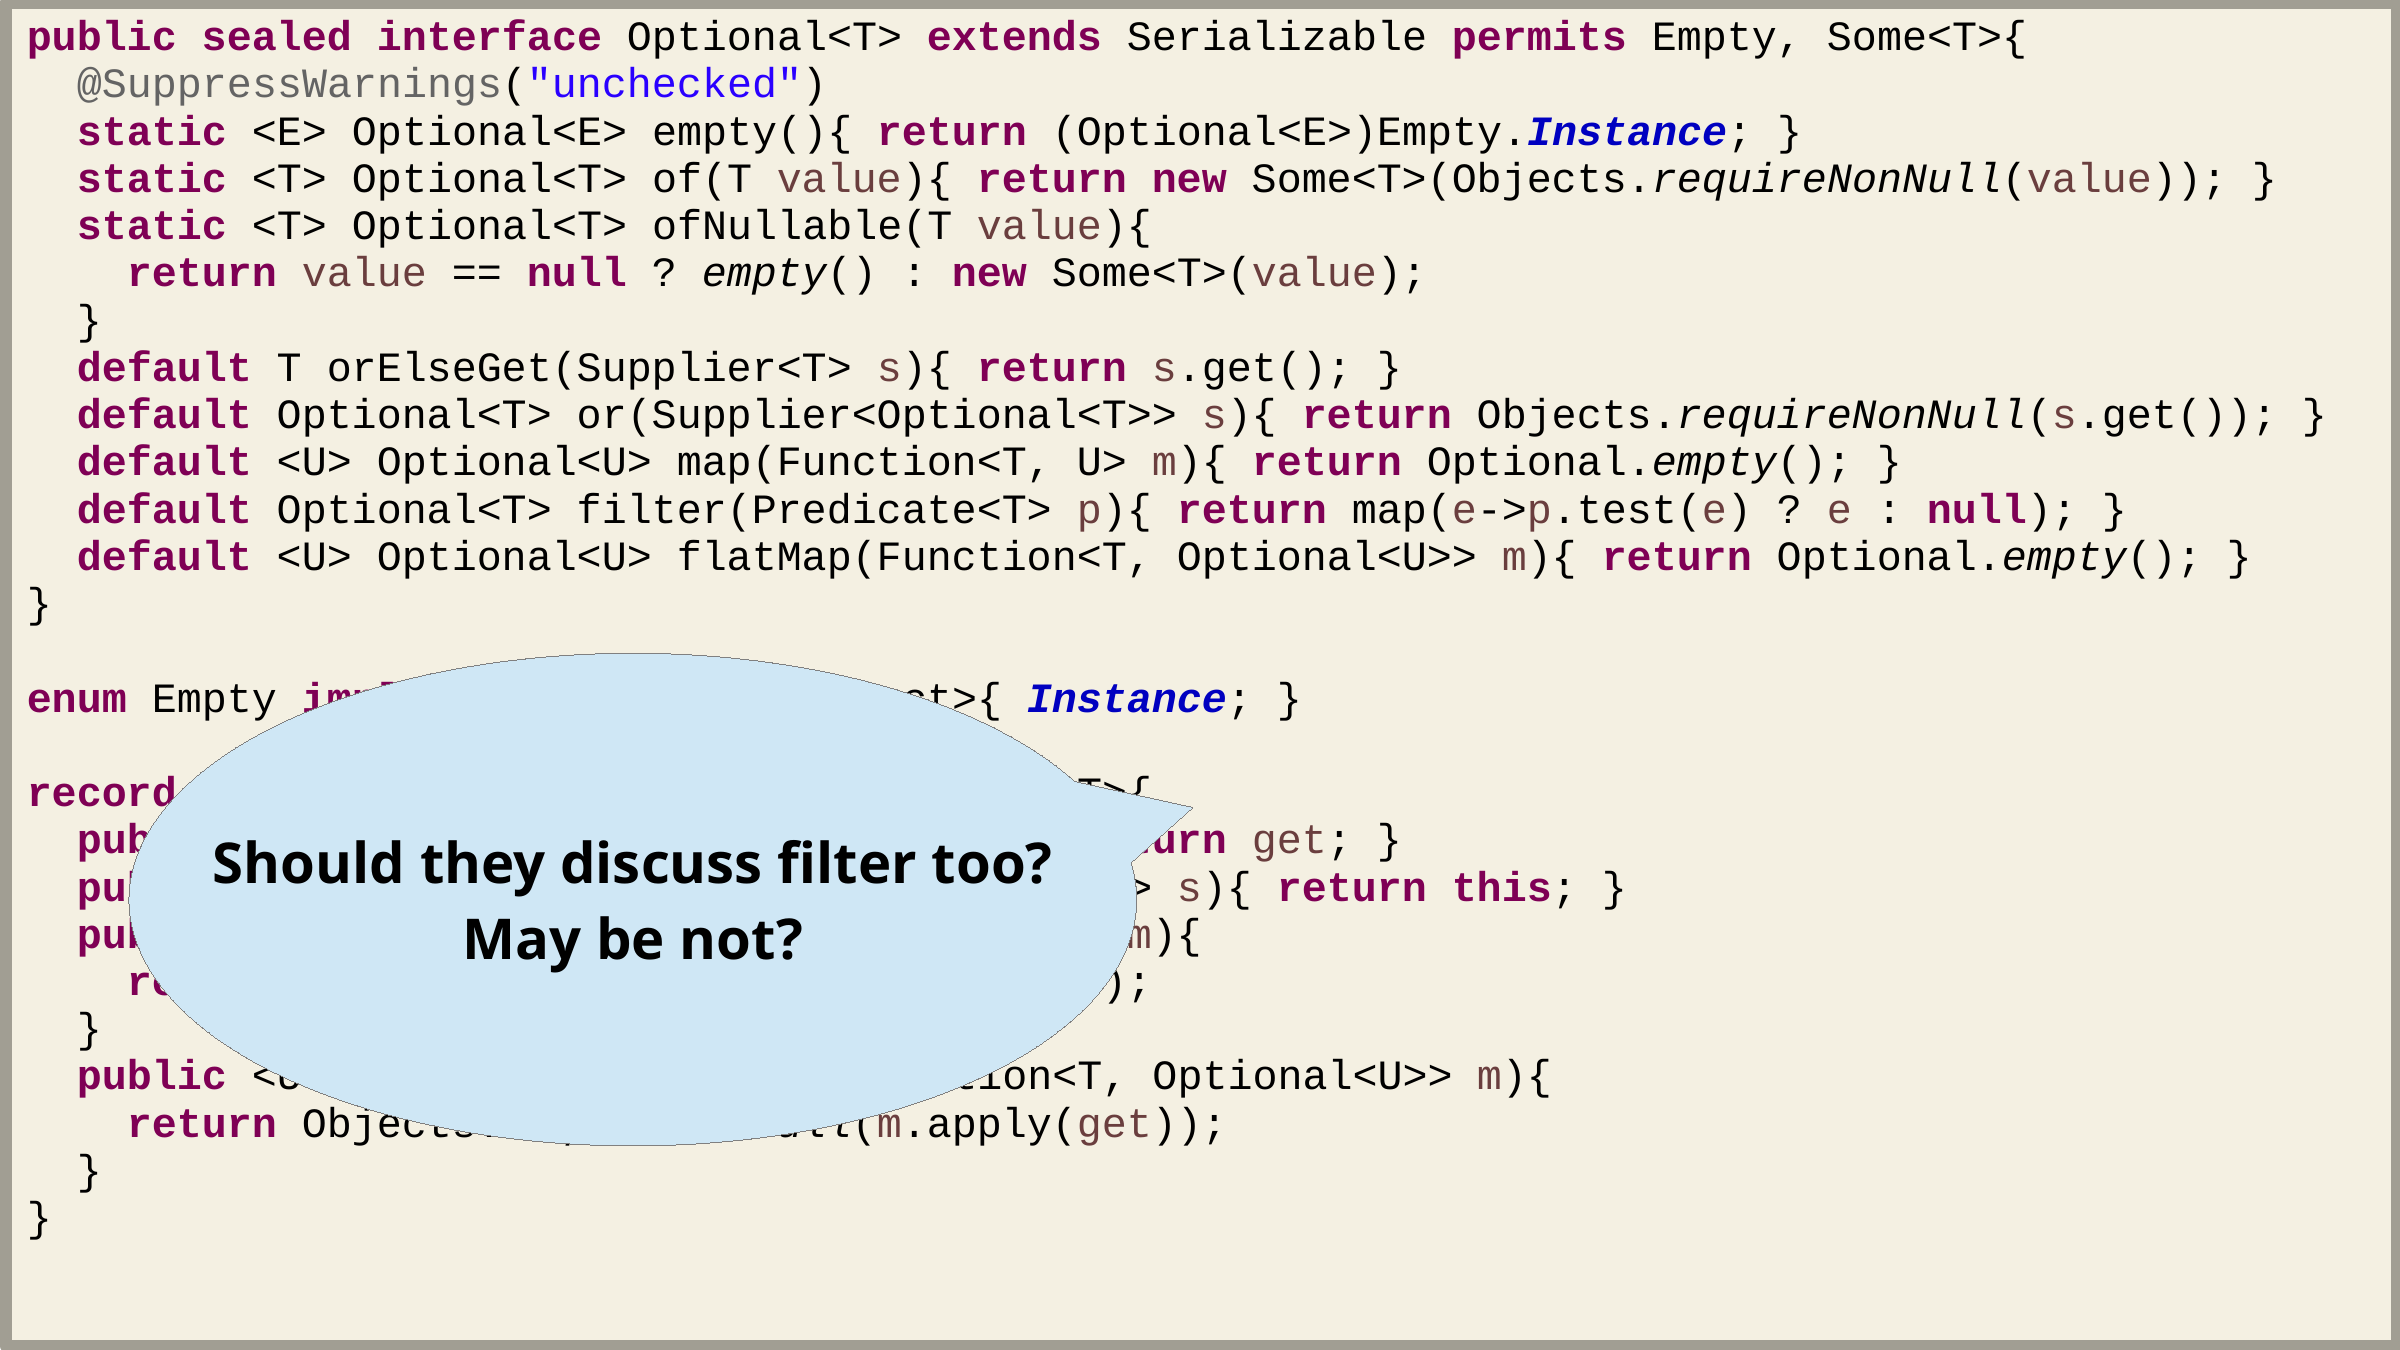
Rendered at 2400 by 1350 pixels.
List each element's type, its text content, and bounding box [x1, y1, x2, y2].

text_box public sealed interface Optional<T> extends Serializable permits Empty, Some<T>{ @SuppressWarnings("unchecked") static <E> Optional<E> empty(){ return (Optional<E>)Empty.Instance; } static <T> Optional<T> of(T value){ return new Some<T>(Objects.requireNonNull(value)); } static <T> Optional<T> ofNullable(T value){ return value == null ? empty() : new Some<T>(value); } default T orElseGet(Supplier<T> s){ return s.get(); } default Optional<T> or(Supplier<Optional<T>> s){ return Objects.requireNonNull(s.get()); } default <U> Optional<U> map(Function<T, U> m){ return Optional.empty(); } default Optional<T> filter(Predicate<T> p){ return map(e->p.test(e) ? e : null); } default <U> Optional<U> flatMap(Function<T, Optional<U>> m){ return Optional.empty(); } } enum Empty implements Optional<Object>{ Instance; } record Some<T>(T get) implements Optional<T>{ public T orElseGet(Supplier<T> unused){ return get; } public Optional<T> or(Supplier<Optional<T>> s){ return this; } public <U> Optional<U> map(Function<T, U> m){ return Optional.ofNullable(m.apply(get)); } public <U> Optional<U> flatMap(Function<T, Optional<U>> m){ return Objects.requireNonNull(m.apply(get)); } } [5, 2, 2398, 1346]
text_box Should they discuss filter too? May be not? [128, 653, 1193, 1146]
